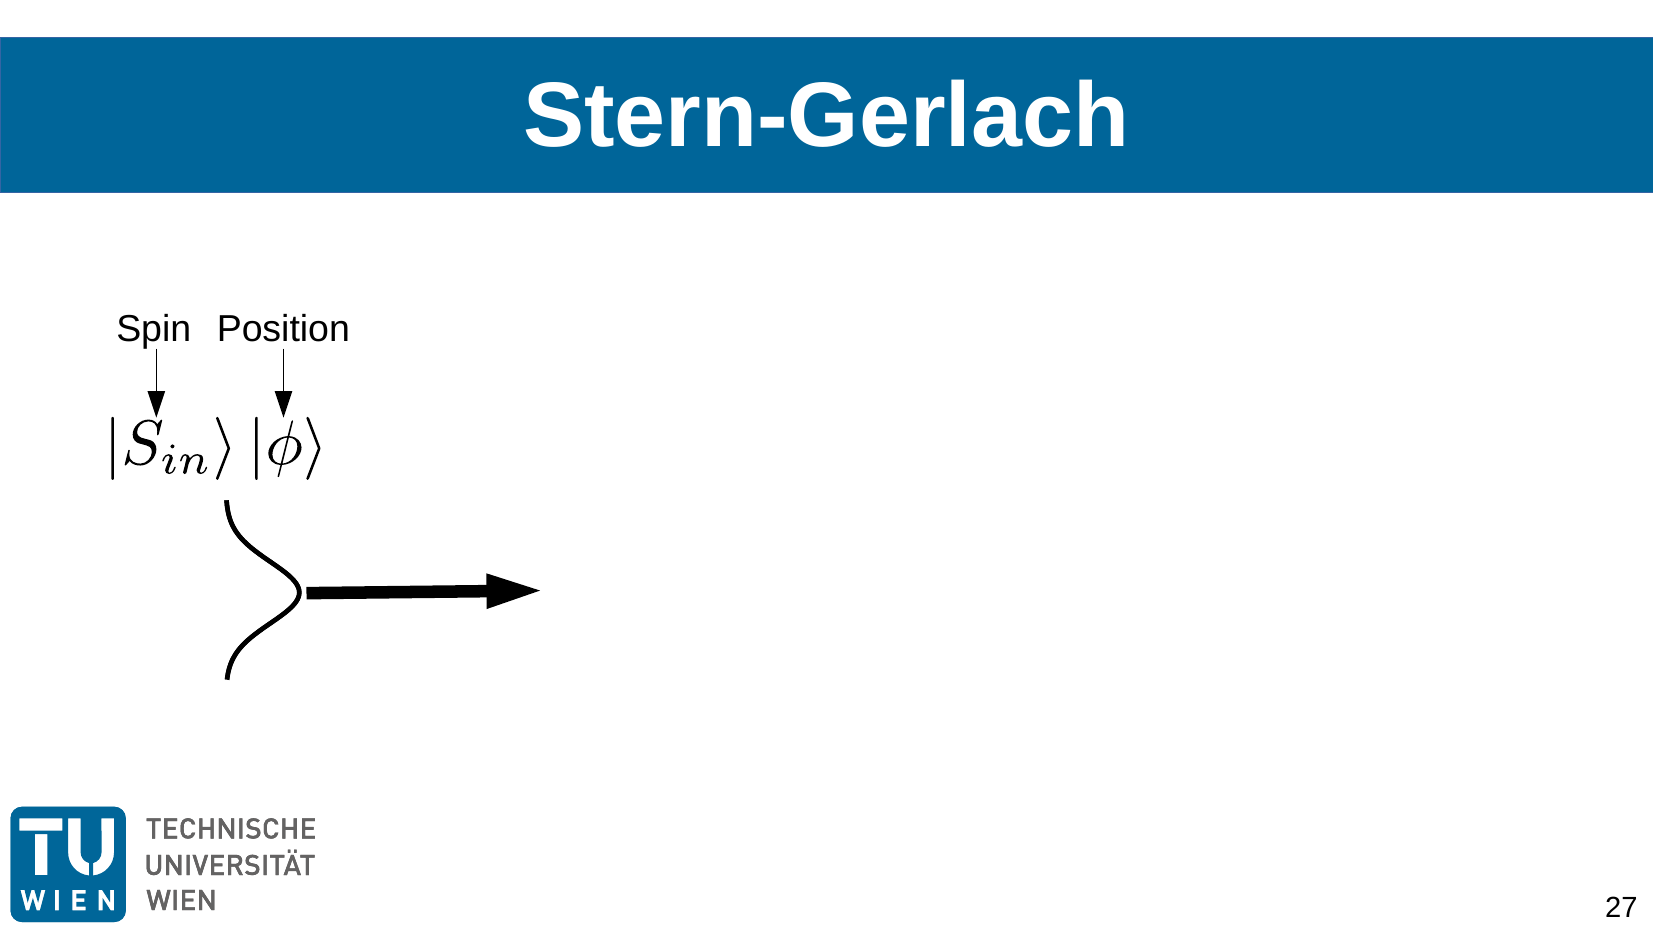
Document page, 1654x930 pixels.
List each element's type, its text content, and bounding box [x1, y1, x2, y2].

text_box Position [202, 300, 365, 357]
picture [75, 412, 345, 692]
title Stern-Gerlach [0, 37, 1653, 193]
text_box Spin [101, 300, 202, 357]
